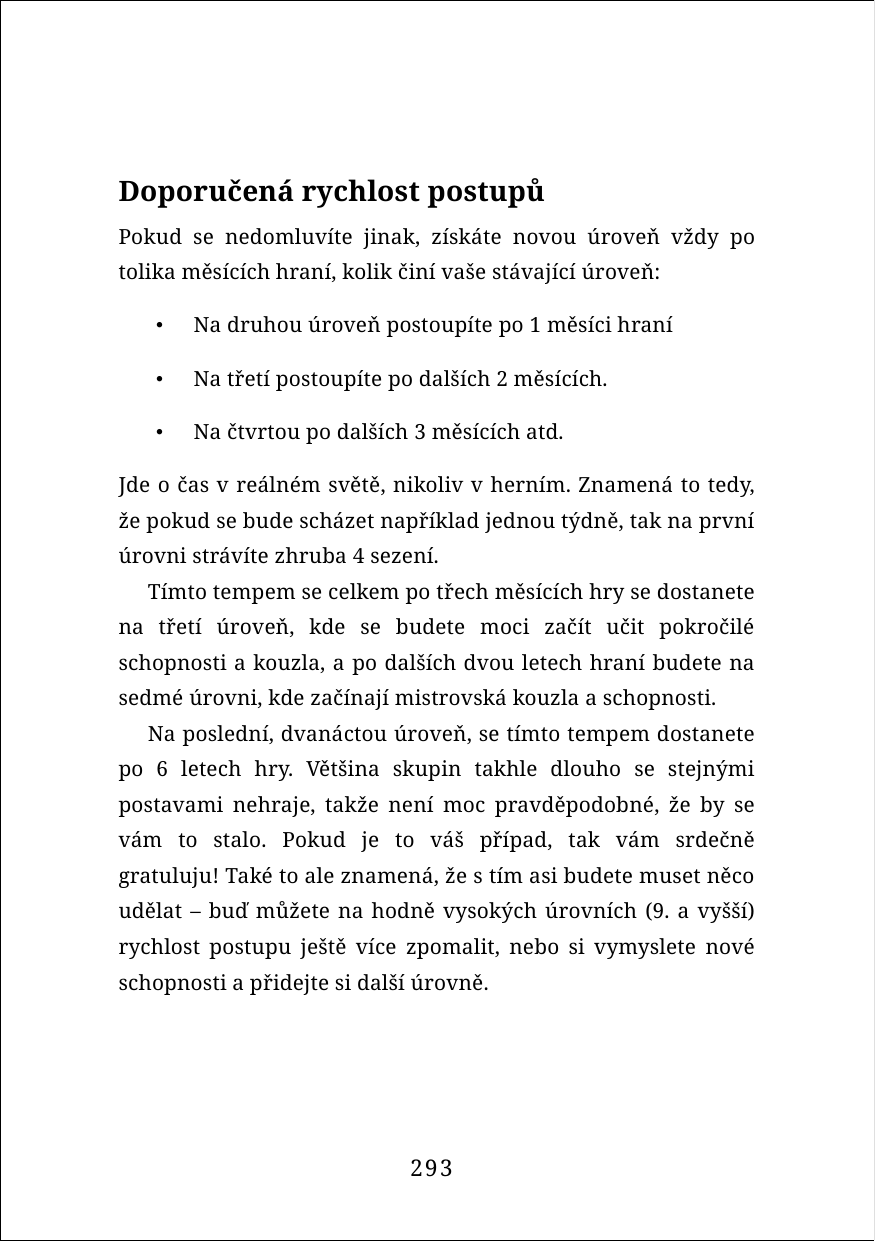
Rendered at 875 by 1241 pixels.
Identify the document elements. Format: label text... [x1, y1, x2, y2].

text Jde o čas v reálném světě, nikoliv v herním. Znamená to tedy, že pokud se bude scházet například jednou týdně, tak na první úrovni strávíte zhruba 4 sezení. Tímto tempem se celkem po třech měsících hry se dostanete na třetí úroveň, kde se budete moci začít učit pokročilé schopnosti a kouzla, a po dalších dvou letech hraní budete na sedmé úrovni, kde začínají mistrovská kouzla a schopnosti. Na poslední, dvanáctou úroveň, se tímto tempem dostanete po 6 letech hry. Většina skupin takhle dlouho se stejnými postavami nehraje, takže není moc pravděpodobné, že by se vám to stalo. Pokud je to váš případ, tak vám srdečně gratuluju! Také to ale znamená, že s tím asi budete muset něco udělat – buď můžete na hodně vysokých úrovních (9. a vyšší) rychlost postupu ještě více zpomalit, nebo si vymyslete nové schopnosti a přidejte si další úrovně. [118, 470, 756, 996]
text Pokud se nedomluvíte jinak, získáte novou úroveň vždy po tolika měsících hraní, kolik činí vaše stávající úroveň: [118, 222, 756, 286]
list Na třetí postoupíte po dalších 2 měsících. [156, 364, 756, 392]
list Na čtvrtou po dalších 3 měsících atd. [156, 417, 756, 446]
list Na druhou úroveň postoupíte po 1 měsíci hraní [156, 311, 756, 339]
subtitle Doporučená rychlost postupů [118, 172, 756, 210]
